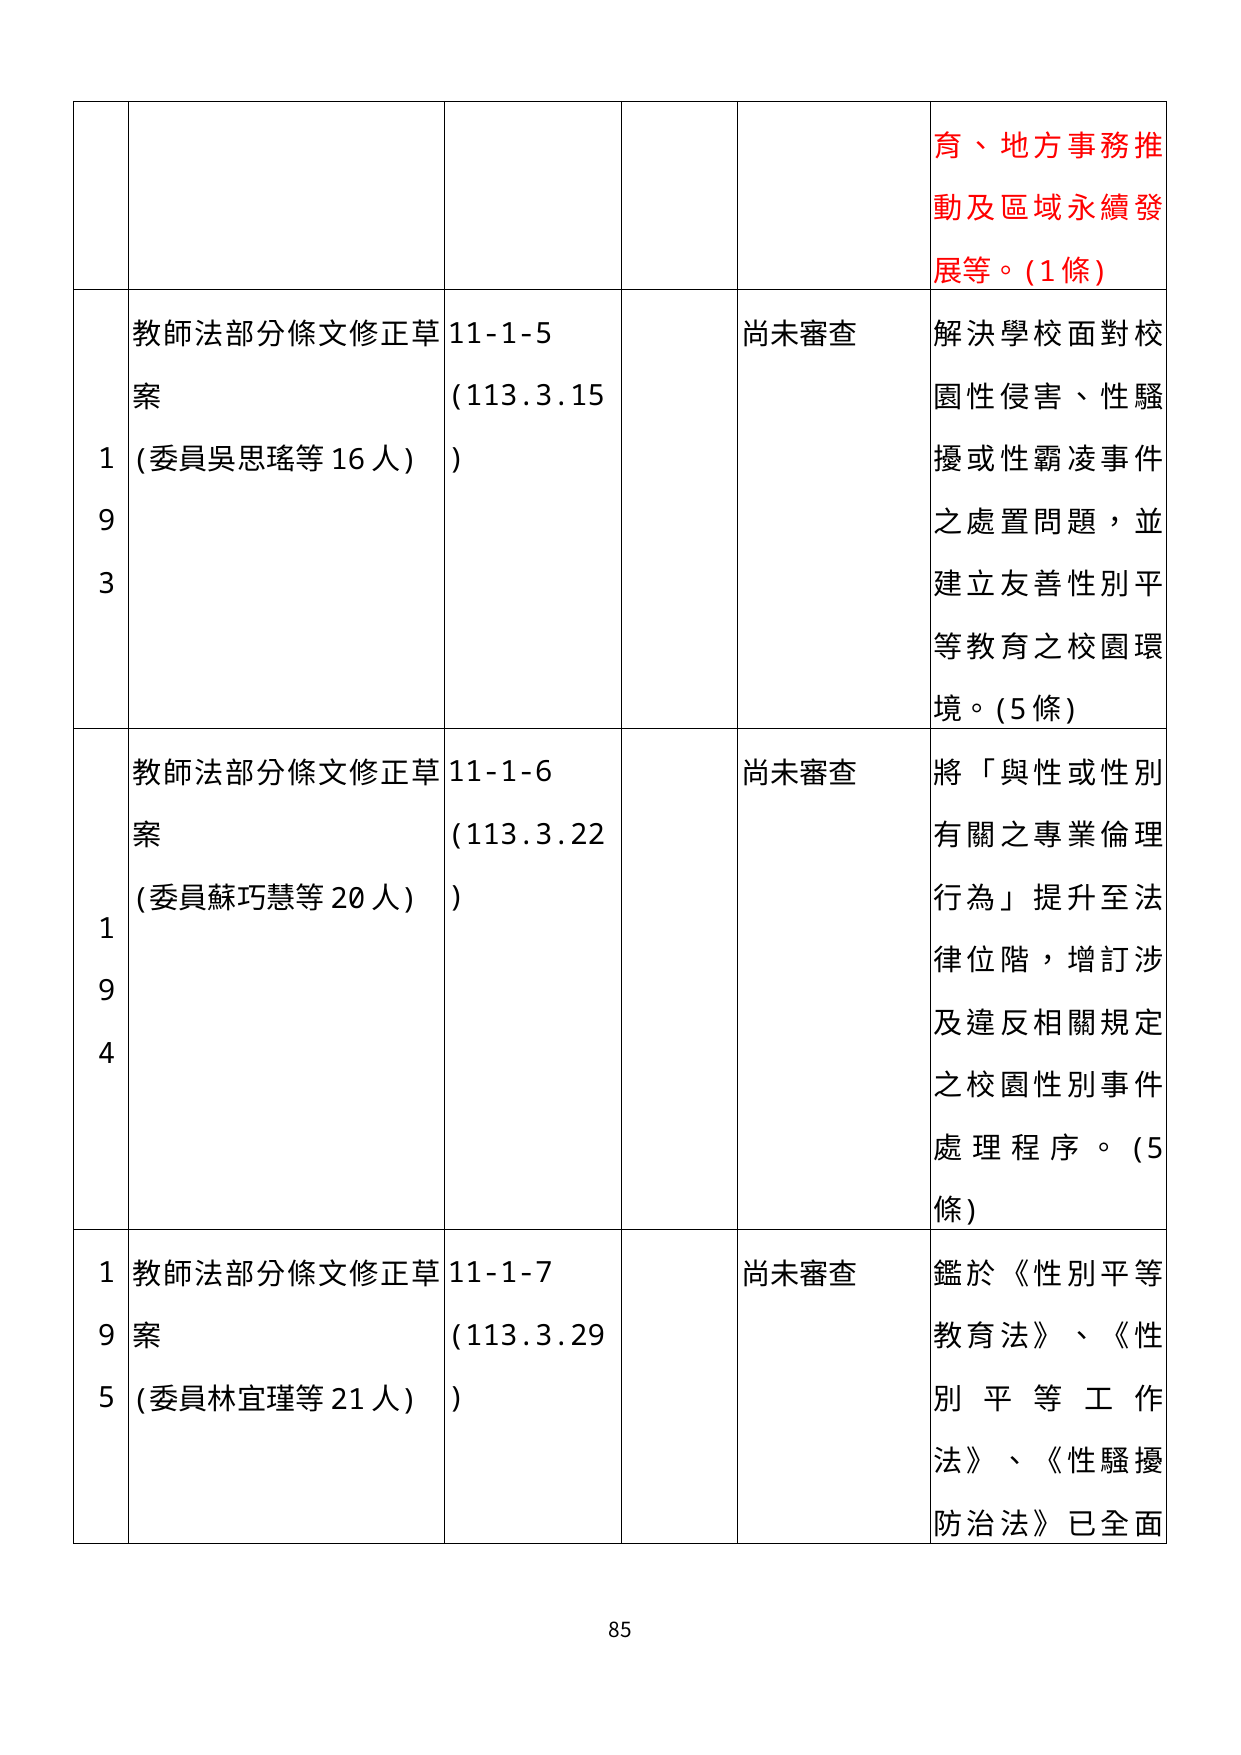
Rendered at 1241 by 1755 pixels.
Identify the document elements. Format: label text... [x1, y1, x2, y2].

table_cell [622, 290, 737, 728]
table_cell [622, 729, 737, 1229]
table_cell 教師法部分條文修正草案 (委員吳思瑤等16人) [129, 290, 444, 728]
table_cell 將「與性或性別有關之專業倫理行為」提升至法律位階，增訂涉及違反相關規定之校園性別事件處理程序。(5條) [931, 729, 1166, 1229]
table_cell 教師法部分條文修正草案 (委員林宜瑾等21人) [129, 1230, 444, 1542]
table_cell 尚未審查 [738, 290, 930, 728]
table_cell [622, 1230, 737, 1542]
table_cell 11-1-5 (113.3.15) [445, 290, 621, 728]
table_cell 尚未審查 [738, 1230, 930, 1542]
table_cell [622, 102, 737, 289]
table_cell 11-1-6 (113.3.22) [445, 729, 621, 1229]
table_cell [74, 102, 128, 289]
table_cell 鑑於《性別平等教育法》、《性別平等工作法》、《性騷擾防治法》已全面 [931, 1230, 1166, 1542]
table_cell [74, 290, 128, 728]
table_cell [445, 102, 621, 289]
table_cell [129, 102, 444, 289]
table_cell [74, 1230, 128, 1542]
table_cell 教師法部分條文修正草案 (委員蘇巧慧等20人) [129, 729, 444, 1229]
table_cell [738, 102, 930, 289]
table_cell [74, 729, 128, 1229]
table_cell 解決學校面對校園性侵害、性騷擾或性霸凌事件之處置問題，並建立友善性別平等教育之校園環境。(5條) [931, 290, 1166, 728]
table_cell 11-1-7 (113.3.29) [445, 1230, 621, 1542]
table_cell 尚未審查 [738, 729, 930, 1229]
table_cell 育、地方事務推動及區域永續發展等。(1條) [931, 102, 1166, 289]
